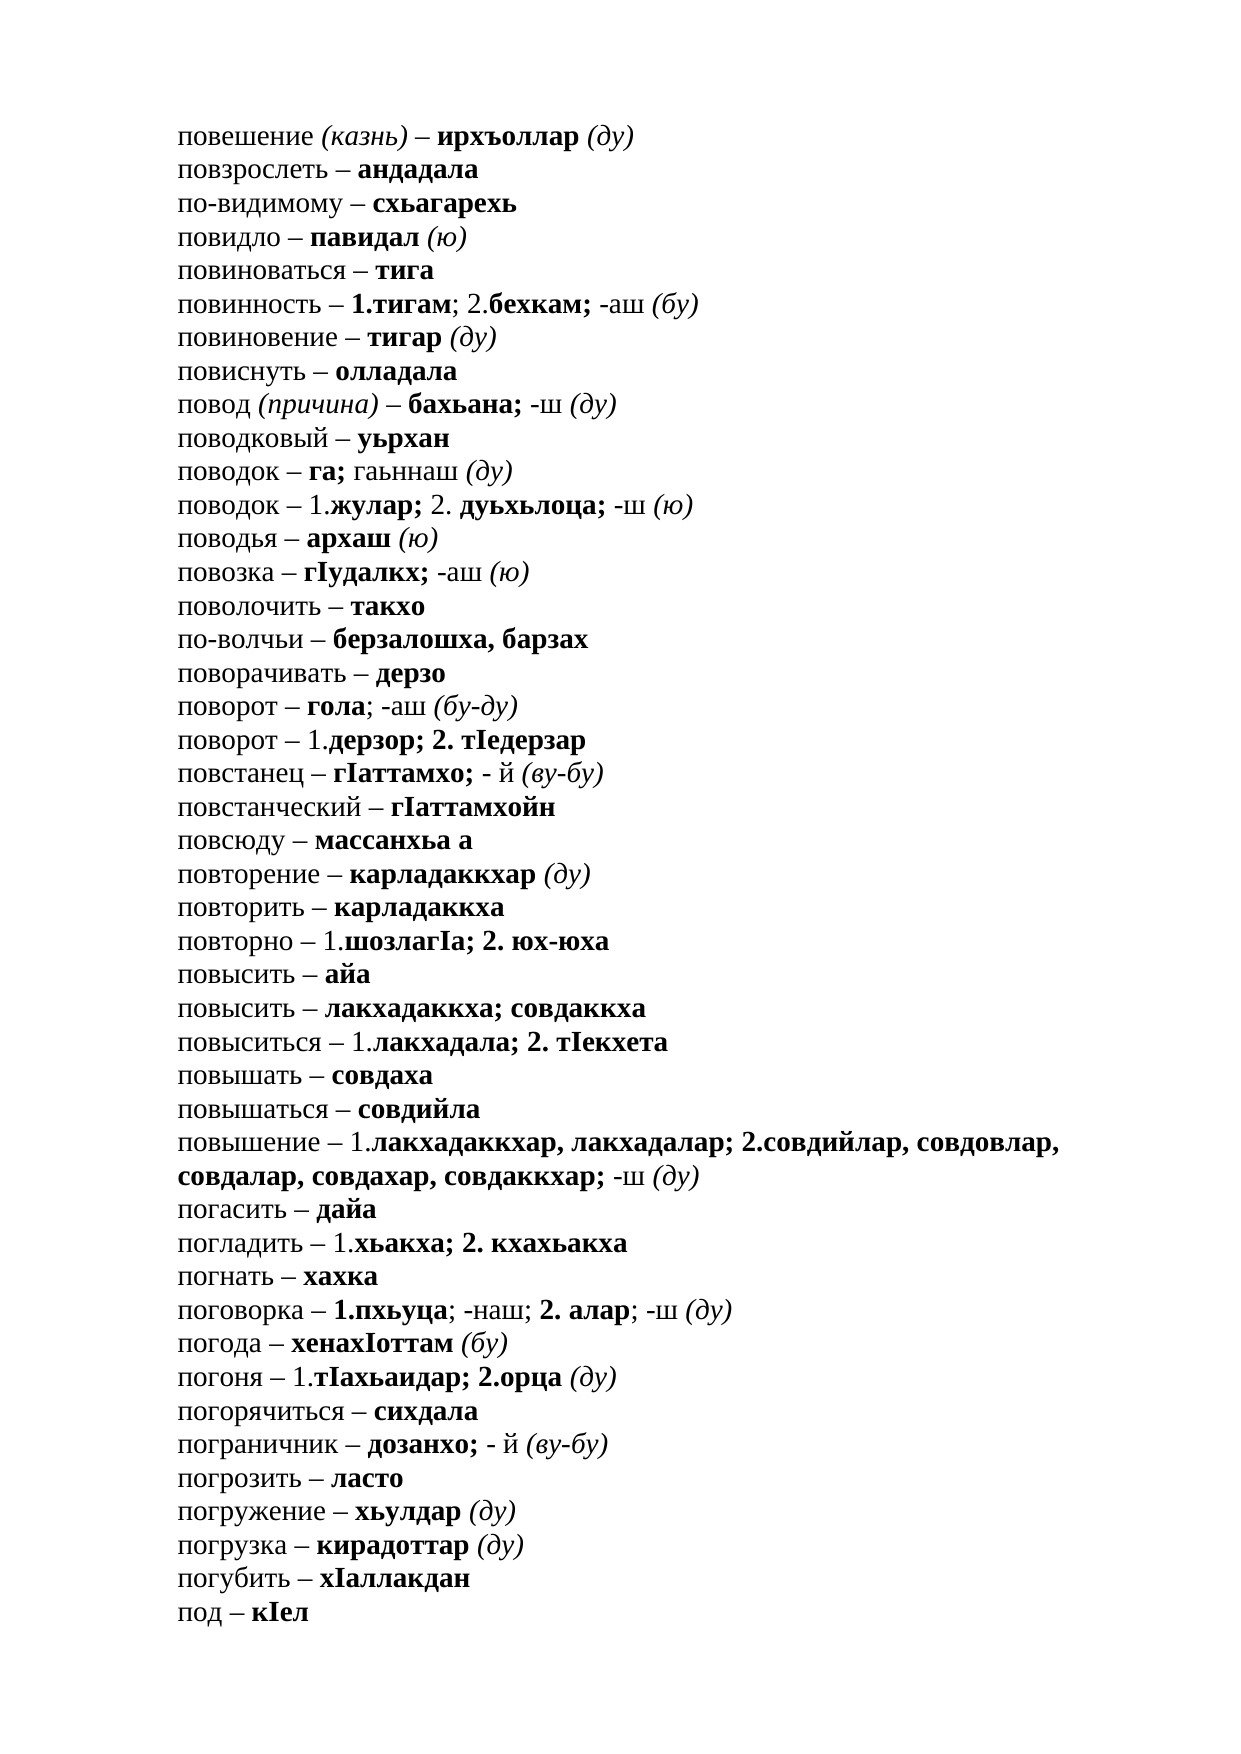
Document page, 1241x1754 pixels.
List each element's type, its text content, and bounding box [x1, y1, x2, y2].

text погасить – дайа [177, 1191, 1152, 1225]
text по-волчьи – берзалошха, барзах [177, 621, 1152, 655]
text погрозить – ласто [177, 1460, 1152, 1493]
text повышать – совдаха [177, 1057, 1152, 1091]
text пограничник – дозанхо; - й (ву-бу) [177, 1426, 1152, 1460]
text повод (причина) – бахьана; -ш (ду) [177, 386, 1152, 420]
text поговорка – 1.пхьуца; -наш; 2. алар; -ш (ду) [177, 1292, 1152, 1326]
text повысить – айа [177, 957, 1152, 990]
text повешение (казнь) – ирхъоллар (ду) [177, 118, 1152, 152]
text повторение – карладаккхар (ду) [177, 856, 1152, 889]
text повозка – гӀудалкх; -аш (ю) [177, 554, 1152, 588]
text поворот – гола; -аш (бу-ду) [177, 688, 1152, 722]
text поводок – 1.жулар; 2. дуьхьлоца; -ш (ю) [177, 487, 1152, 521]
text поволочить – такхо [177, 588, 1152, 621]
text погружение – хьулдар (ду) [177, 1493, 1152, 1527]
text поводья – архаш (ю) [177, 521, 1152, 554]
text поводок – га; гаьннаш (ду) [177, 453, 1152, 487]
text повстанческий – гӀаттамхойн [177, 789, 1152, 822]
text поворот – 1.дерзор; 2. тӀедерзар [177, 722, 1152, 755]
text погубить – хӀаллакдан [177, 1560, 1152, 1594]
text повсюду – массанхьа а [177, 822, 1152, 856]
text повысить – лакхадаккха; совдаккха [177, 990, 1152, 1024]
text повышаться – совдийла [177, 1091, 1152, 1124]
text погоня – 1.тӀахьаидар; 2.орца (ду) [177, 1359, 1152, 1393]
text повстанец – гӀаттамхо; - й (ву-бу) [177, 755, 1152, 789]
text по-видимому – схьагарехь [177, 185, 1152, 219]
text повидло – павидал (ю) [177, 219, 1152, 252]
text погладить – 1.хьакха; 2. кхахьакха [177, 1225, 1152, 1258]
text повиснуть – олладала [177, 353, 1152, 386]
text повиновение – тигар (ду) [177, 319, 1152, 353]
text погрузка – кирадоттар (ду) [177, 1527, 1152, 1560]
text повышение – 1.лакхадаккхар, лакхадалар; 2.совдийлар, совдовлар, совдалар, совдахар, совдаккхар; -ш (ду) [177, 1124, 1152, 1191]
text повиноваться – тига [177, 252, 1152, 286]
text повинность – 1.тигам; 2.бехкам; -аш (бу) [177, 286, 1152, 319]
text погорячиться – сихдала [177, 1393, 1152, 1426]
text повзрослеть – андадала [177, 152, 1152, 185]
text под – кӀел [177, 1594, 1152, 1627]
text поворачивать – дерзо [177, 655, 1152, 688]
text погнать – хахка [177, 1258, 1152, 1292]
text повыситься – 1.лакхадала; 2. тӀекхета [177, 1024, 1152, 1057]
text погода – хенахӀоттам (бу) [177, 1326, 1152, 1359]
text повторить – карладаккха [177, 889, 1152, 923]
text повторно – 1.шозлагӀа; 2. юх-юха [177, 923, 1152, 957]
text поводковый – уьрхан [177, 420, 1152, 453]
